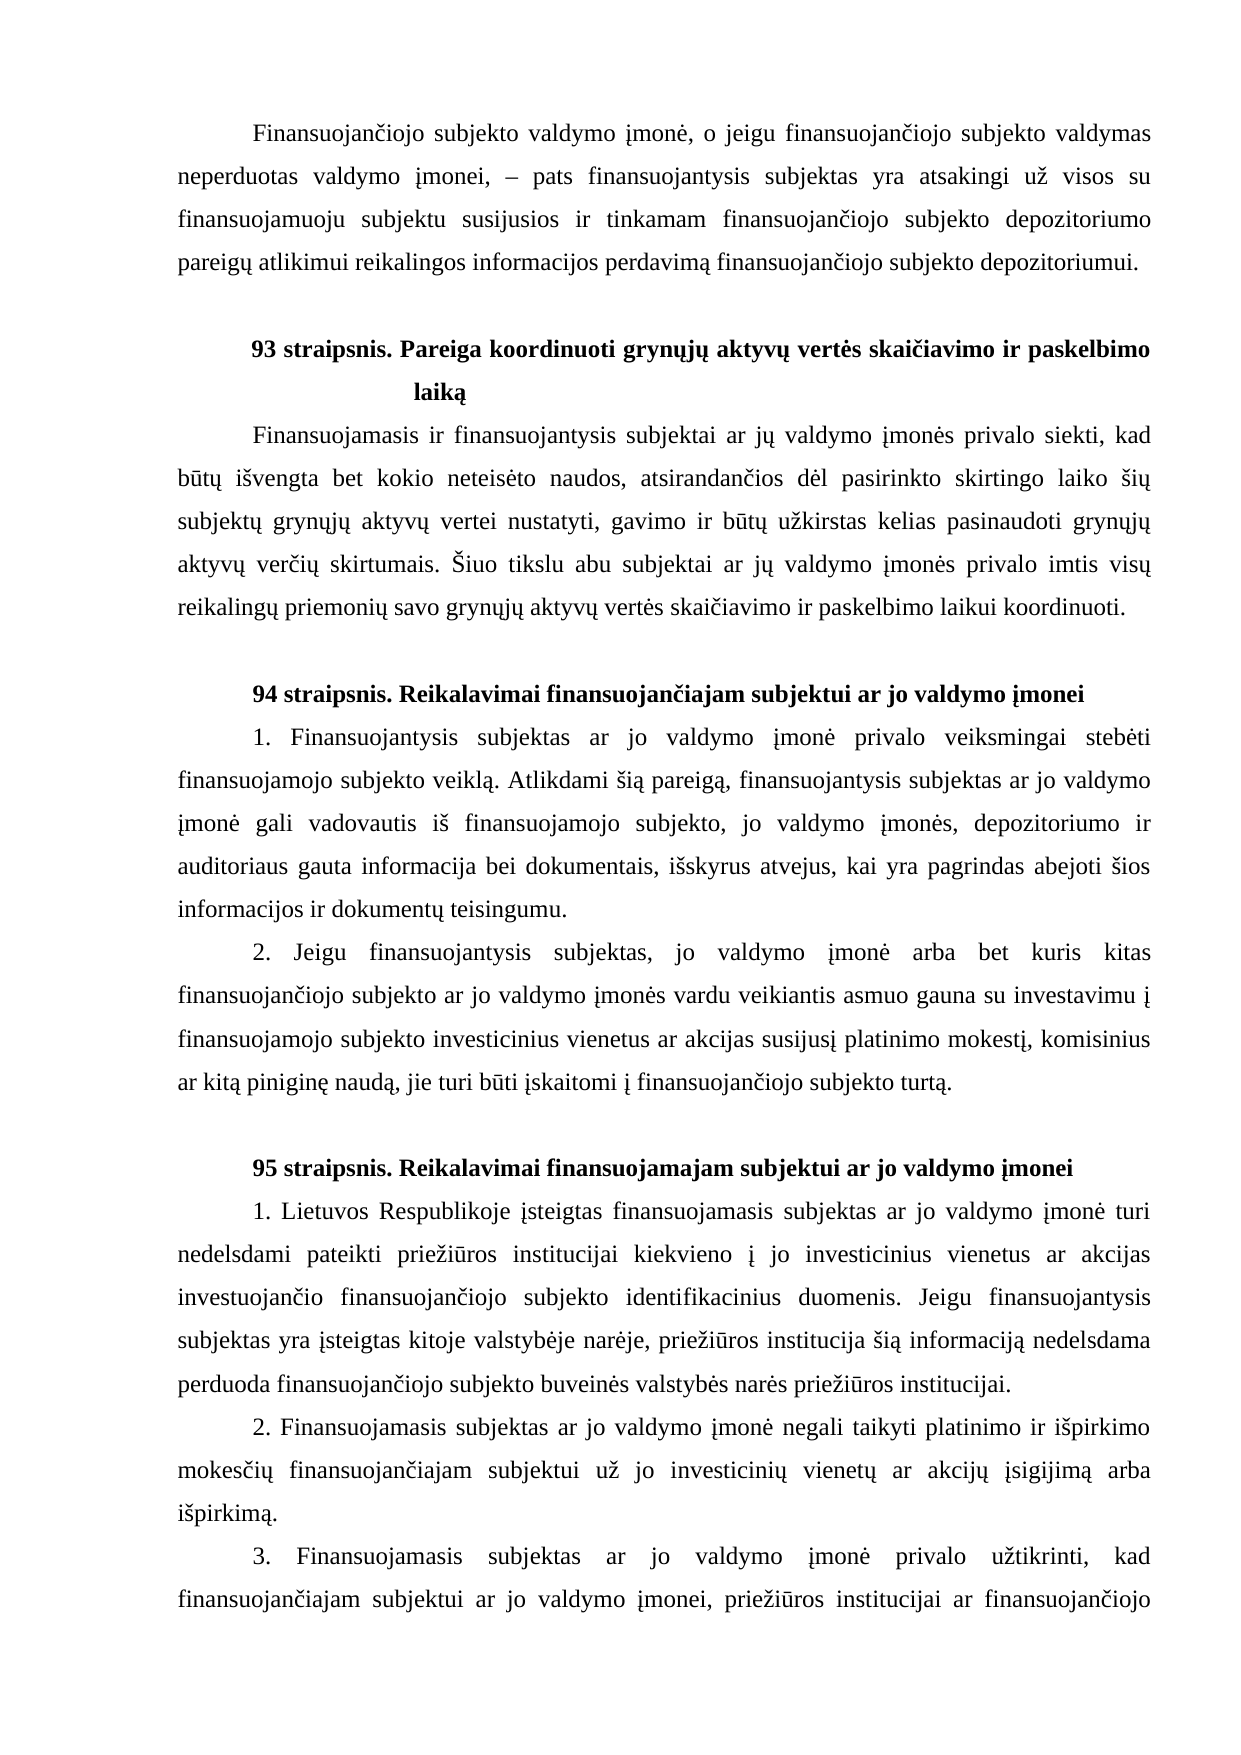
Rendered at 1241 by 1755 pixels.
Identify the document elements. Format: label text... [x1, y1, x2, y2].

text 1. Lietuvos Respublikoje įsteigtas finansuojamasis subjektas ar jo valdymo įmonė turi nedelsdami pateikti priežiūros institucijai kiekvieno į jo investicinius vienetus ar akcijas investuojančio finansuojančiojo subjekto identifikacinius duomenis. Jeigu finansuojantysis subjektas yra įsteigtas kitoje valstybėje narėje, priežiūros institucija šią informaciją nedelsdama perduoda finansuojančiojo subjekto buveinės valstybės narės priežiūros institucijai. [177, 1196, 1152, 1397]
text Finansuojamasis ir finansuojantysis subjektai ar jų valdymo įmonės privalo siekti, kad būtų išvengta bet kokio neteisėto naudos, atsirandančios dėl pasirinkto skirtingo laiko šių subjektų grynųjų aktyvų vertei nustatyti, gavimo ir būtų užkirstas kelias pasinaudoti grynųjų aktyvų verčių skirtumais. Šiuo tikslu abu subjektai ar jų valdymo įmonės privalo imtis visų reikalingų priemonių savo grynųjų aktyvų vertės skaičiavimo ir paskelbimo laikui koordinuoti. [177, 420, 1152, 621]
text 93 straipsnis. Pareiga koordinuoti grynųjų aktyvų vertės skaičiavimo ir paskelbimo laiką [251, 334, 1152, 406]
text Finansuojančiojo subjekto valdymo įmonė, o jeigu finansuojančiojo subjekto valdymas neperduotas valdymo įmonei, – pats finansuojantysis subjektas yra atsakingi už visos su finansuojamuoju subjektu susijusios ir tinkamam finansuojančiojo subjekto depozitoriumo pareigų atlikimui reikalingos informacijos perdavimą finansuojančiojo subjekto depozitoriumui. [177, 118, 1152, 276]
text 95 straipsnis. Reikalavimai finansuojamajam subjektui ar jo valdymo įmonei [252, 1153, 1152, 1182]
text 1. Finansuojantysis subjektas ar jo valdymo įmonė privalo veiksmingai stebėti finansuojamojo subjekto veiklą. Atlikdami šią pareigą, finansuojantysis subjektas ar jo valdymo įmonė gali vadovautis iš finansuojamojo subjekto, jo valdymo įmonės, depozitoriumo ir auditoriaus gauta informacija bei dokumentais, išskyrus atvejus, kai yra pagrindas abejoti šios informacijos ir dokumentų teisingumu. [177, 722, 1152, 923]
text 3. Finansuojamasis subjektas ar jo valdymo įmonė privalo užtikrinti, kad finansuojančiajam subjektui ar jo valdymo įmonei, priežiūros institucijai ar finansuojančiojo [177, 1541, 1152, 1613]
text 94 straipsnis. Reikalavimai finansuojančiajam subjektui ar jo valdymo įmonei [252, 679, 1152, 707]
text 2. Jeigu finansuojantysis subjektas, jo valdymo įmonė arba bet kuris kitas finansuojančiojo subjekto ar jo valdymo įmonės vardu veikiantis asmuo gauna su investavimu į finansuojamojo subjekto investicinius vienetus ar akcijas susijusį platinimo mokestį, komisinius ar kitą piniginę naudą, jie turi būti įskaitomi į finansuojančiojo subjekto turtą. [177, 937, 1152, 1096]
text 2. Finansuojamasis subjektas ar jo valdymo įmonė negali taikyti platinimo ir išpirkimo mokesčių finansuojančiajam subjektui už jo investicinių vienetų ar akcijų įsigijimą arba išpirkimą. [177, 1412, 1152, 1527]
